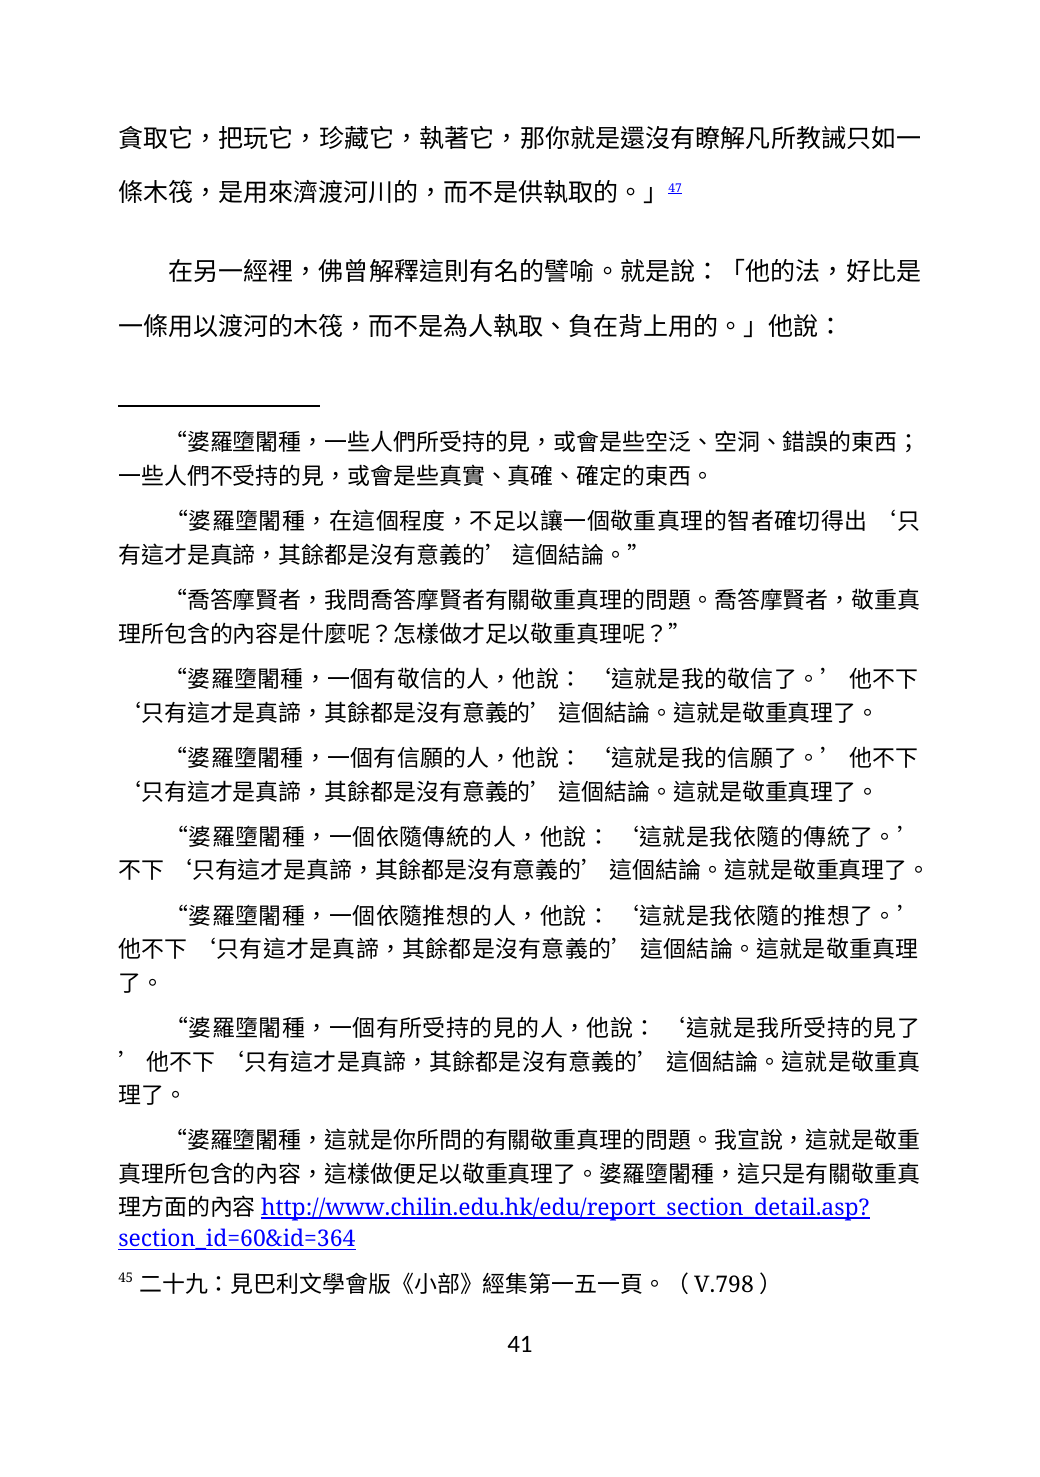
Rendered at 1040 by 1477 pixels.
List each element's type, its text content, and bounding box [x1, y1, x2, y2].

text “婆羅墮闍種，一個有所受持的見的人，他說： ‘這就是我所受持的見了。’ 他不下 ‘只有這才是真諦，其餘都是沒有意義的’ 這個結論。這就是敬重真理了。 [118, 1010, 921, 1110]
text 二十九：見巴利文學會版《小部》經集第一五一頁。（ V.798 ） [118, 1266, 921, 1299]
text “婆羅墮闍種，這就是你所問的有關敬重真理的問題。我宣說，這就是敬重真理所包含的內容，這樣做便足以敬重真理了。婆羅墮闍種，這只是有關敬重真理方面的內容 http://www.chilin.edu.hk/edu/report_section_detail.asp?section_id=60&id=364 [118, 1122, 921, 1253]
text “婆羅墮闍種，一些人們所受持的見，或會是些空泛、空洞、錯誤的東西；一些人們不受持的見，或會是些真實、真確、確定的東西。 [118, 424, 921, 491]
text “婆羅墮闍種，一個依隨傳統的人，他說： ‘這就是我依隨的傳統了。’ 不下 ‘只有這才是真諦，其餘都是沒有意義的’ 這個結論。這就是敬重真理了。 [118, 819, 921, 886]
text 貪取它，把玩它，珍藏它，執著它，那你就是還沒有瞭解凡所教誡只如一條木筏，是用來濟渡河川的，而不是供執取的。」 [118, 118, 921, 209]
text “婆羅墮闍種，一個依隨推想的人，他說： ‘這就是我依隨的推想了。’ 他不下 ‘只有這才是真諦，其餘都是沒有意義的’ 這個結論。這就是敬重真理了。 [118, 898, 921, 998]
text 在另一經裡，佛曾解釋這則有名的譬喻。就是說：「他的法，好比是一條用以渡河的木筏，而不是為人執取、負在背上用的。」他說： [118, 252, 921, 342]
text “喬答摩賢者，我問喬答摩賢者有關敬重真理的問題。喬答摩賢者，敬重真理所包含的內容是什麼呢？怎樣做才足以敬重真理呢？” [118, 582, 921, 649]
text “婆羅墮闍種，在這個程度，不足以讓一個敬重真理的智者確切得出 ‘只有這才是真諦，其餘都是沒有意義的’ 這個結論。” [118, 503, 921, 570]
text “婆羅墮闍種，一個有敬信的人，他說： ‘這就是我的敬信了。’ 他不下 ‘只有這才是真諦，其餘都是沒有意義的’ 這個結論。這就是敬重真理了。 [118, 661, 921, 728]
text “婆羅墮闍種，一個有信願的人，他說： ‘這就是我的信願了。’ 他不下 ‘只有這才是真諦，其餘都是沒有意義的’ 這個結論。這就是敬重真理了。 [118, 740, 921, 807]
